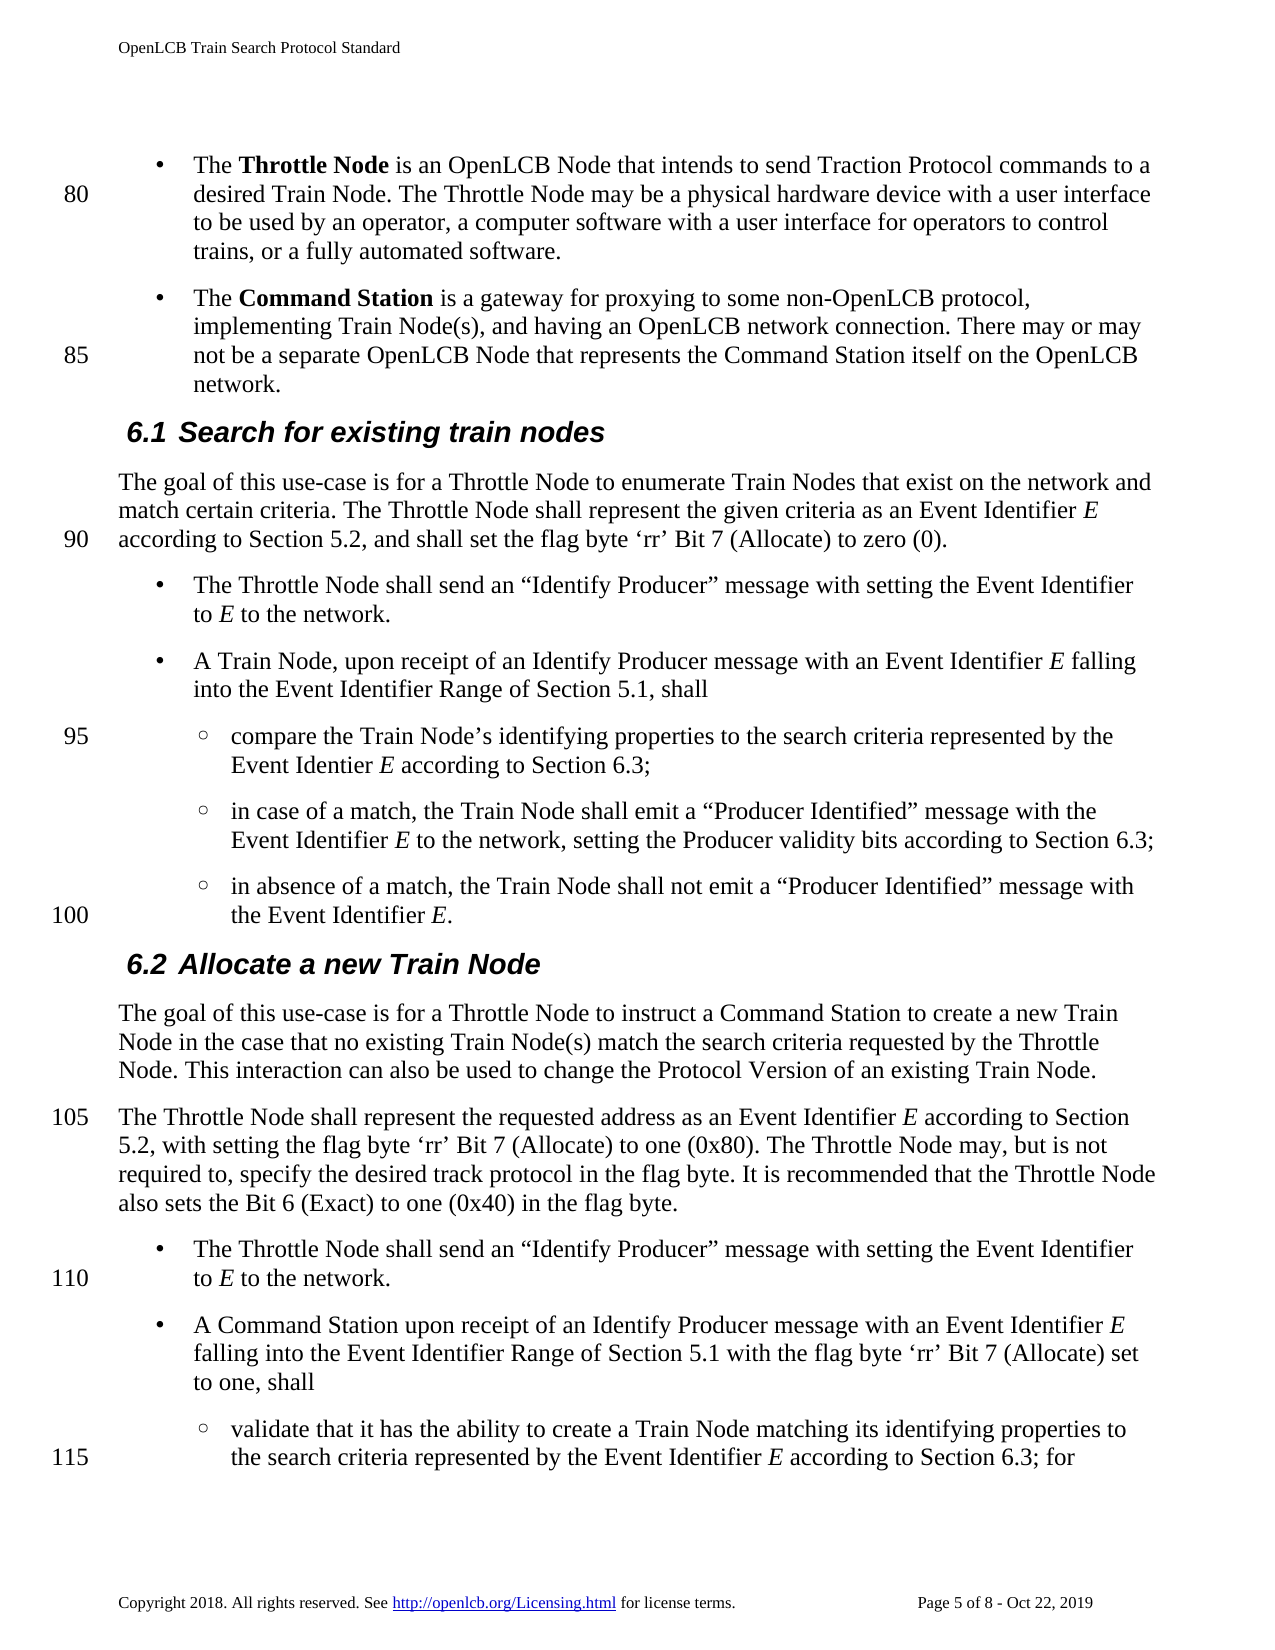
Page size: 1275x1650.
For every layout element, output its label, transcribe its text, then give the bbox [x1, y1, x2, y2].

list in absence of a match, the Train Node shall not emit a “Producer Identified” message with the Event Identifier E. [193, 871, 1157, 929]
text The goal of this use-case is for a Throttle Node to instruct a Command Station to create a new Train Node in the case that no existing Train Node(s) match the search criteria requested by the Throttle Node. This interaction can also be used to change the Protocol Version of an existing Train Node. [118, 998, 1157, 1084]
subtitle Search for existing train nodes [118, 415, 1157, 449]
list The Command Station is a gateway for proxying to some non-OpenLCB protocol, implementing Train Node(s), and having an OpenLCB network connection. There may or may not be a separate OpenLCB Node that represents the Command Station itself on the OpenLCB network. [156, 283, 1157, 398]
list A Train Node, upon receipt of an Identify Producer message with an Event Identifier E falling into the Event Identifier Range of Section 5.1, shall [156, 646, 1157, 703]
list The Throttle Node shall send an “Identify Producer” message with setting the Event Identifier to E to the network. [156, 1234, 1157, 1292]
list compare the Train Node’s identifying properties to the search criteria represented by the Event Identier E according to Section 6.3; [193, 721, 1157, 778]
list The Throttle Node shall send an “Identify Producer” message with setting the Event Identifier to E to the network. [156, 571, 1157, 628]
list A Command Station upon receipt of an Identify Producer message with an Event Identifier E falling into the Event Identifier Range of Section 5.1 with the flag byte ‘rr’ Bit 7 (Allocate) set to one, shall [156, 1310, 1157, 1396]
list in case of a match, the Train Node shall emit a “Producer Identified” message with the Event Identifier E to the network, setting the Producer validity bits according to Section 6.3; [193, 796, 1157, 854]
list The Throttle Node is an OpenLCB Node that intends to send Traction Protocol commands to a desired Train Node. The Throttle Node may be a physical hardware device with a user interface to be used by an operator, a computer software with a user interface for operators to control trains, or a fully automated software. [156, 150, 1157, 265]
subtitle Allocate a new Train Node [118, 947, 1157, 980]
list validate that it has the ability to create a Train Node matching its identifying properties to the search criteria represented by the Event Identifier E according to Section 6.3; for [193, 1414, 1157, 1471]
text The Throttle Node shall represent the requested address as an Event Identifier E according to Section 5.2, with setting the flag byte ‘rr’ Bit 7 (Allocate) to one (0x80). The Throttle Node may, but is not required to, specify the desired track protocol in the flag byte. It is recommended that the Throttle Node also sets the Bit 6 (Exact) to one (0x40) in the flag byte. [118, 1102, 1157, 1217]
text The goal of this use-case is for a Throttle Node to enumerate Train Nodes that exist on the network and match certain criteria. The Throttle Node shall represent the given criteria as an Event Identifier E according to Section 5.2, and shall set the flag byte ‘rr’ Bit 7 (Allocate) to zero (0). [118, 467, 1157, 553]
